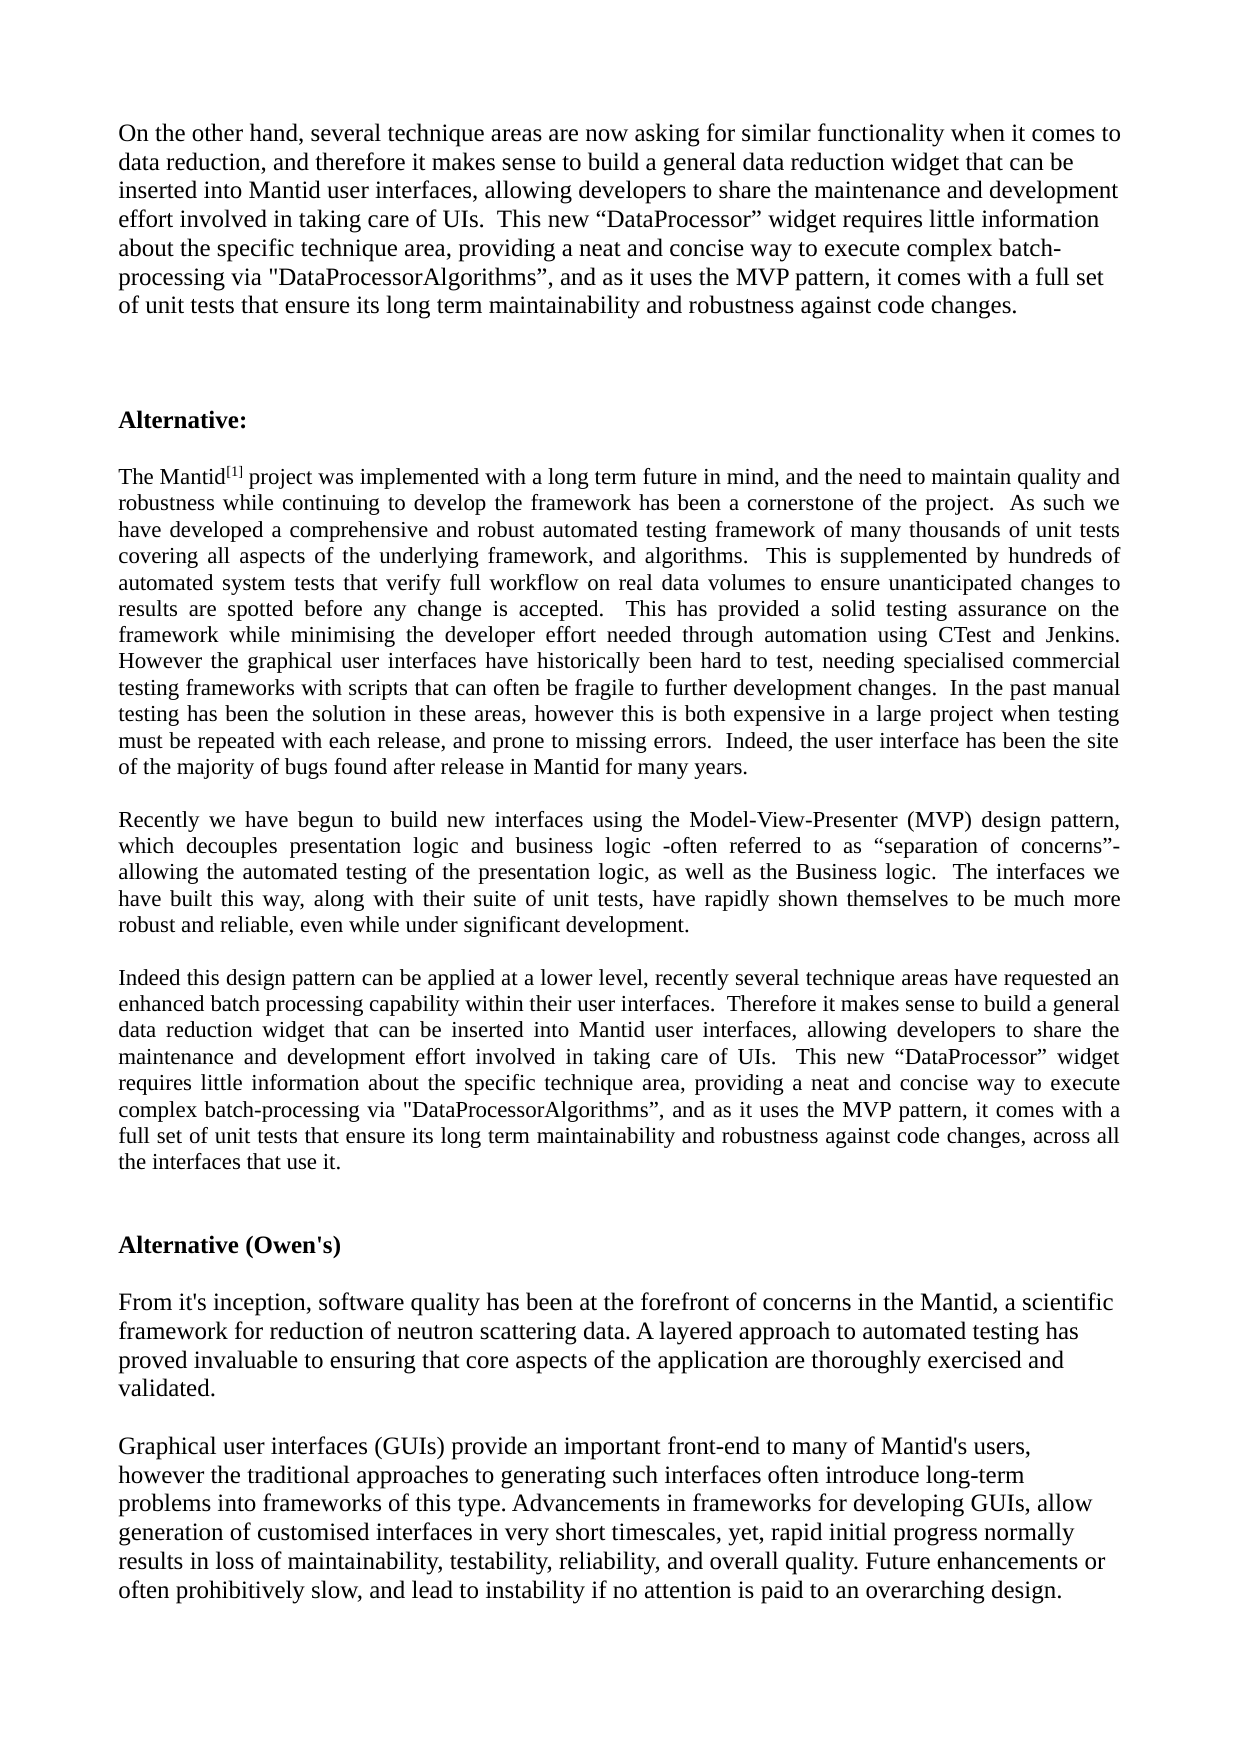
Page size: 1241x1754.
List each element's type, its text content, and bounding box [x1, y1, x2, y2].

text Alternative (Owen's) [118, 1230, 1122, 1258]
text Graphical user interfaces (GUIs) provide an important front-end to many of Mantid's users, however the traditional approaches to generating such interfaces often introduce long-term problems into frameworks of this type. Advancements in frameworks for developing GUIs, allow generation of customised interfaces in very short timescales, yet, rapid initial progress normally results in loss of maintainability, testability, reliability, and overall quality. Future enhancements or often prohibitively slow, and lead to instability if no attention is paid to an overarching design. [118, 1431, 1122, 1603]
text From it's inception, software quality has been at the forefront of concerns in the Mantid, a scientific framework for reduction of neutron scattering data. A layered approach to automated testing has proved invaluable to ensuring that core aspects of the application are thoroughly exercised and validated. [118, 1287, 1122, 1402]
text Alternative: [118, 406, 1122, 434]
text The Mantid[1] project was implemented with a long term future in mind, and the need to maintain quality and robustness while continuing to develop the framework has been a cornerstone of the project. As such we have developed a comprehensive and robust automated testing framework of many thousands of unit tests covering all aspects of the underlying framework, and algorithms. This is supplemented by hundreds of automated system tests that verify full workflow on real data volumes to ensure unanticipated changes to results are spotted before any change is accepted. This has provided a solid testing assurance on the framework while minimising the developer effort needed through automation using CTest and Jenkins. However the graphical user interfaces have historically been hard to test, needing specialised commercial testing frameworks with scripts that can often be fragile to further development changes. In the past manual testing has been the solution in these areas, however this is both expensive in a large project when testing must be repeated with each release, and prone to missing errors. Indeed, the user interface has been the site of the majority of bugs found after release in Mantid for many years. [118, 463, 1122, 779]
text On the other hand, several technique areas are now asking for similar functionality when it comes to data reduction, and therefore it makes sense to build a general data reduction widget that can be inserted into Mantid user interfaces, allowing developers to share the maintenance and development effort involved in taking care of UIs. This new “DataProcessor” widget requires little information about the specific technique area, providing a neat and concise way to execute complex batch-processing via "DataProcessorAlgorithms”, and as it uses the MVP pattern, it comes with a full set of unit tests that ensure its long term maintainability and robustness against code changes. [118, 118, 1122, 319]
text Indeed this design pattern can be applied at a lower level, recently several technique areas have requested an enhanced batch processing capability within their user interfaces. Therefore it makes sense to build a general data reduction widget that can be inserted into Mantid user interfaces, allowing developers to share the maintenance and development effort involved in taking care of UIs. This new “DataProcessor” widget requires little information about the specific technique area, providing a neat and concise way to execute complex batch-processing via "DataProcessorAlgorithms”, and as it uses the MVP pattern, it comes with a full set of unit tests that ensure its long term maintainability and robustness against code changes, across all the interfaces that use it. [118, 964, 1122, 1175]
text Recently we have begun to build new interfaces using the Model-View-Presenter (MVP) design pattern, which decouples presentation logic and business logic -often referred to as “separation of concerns”- allowing the automated testing of the presentation logic, as well as the Business logic. The interfaces we have built this way, along with their suite of unit tests, have rapidly shown themselves to be much more robust and reliable, even while under significant development. [118, 806, 1122, 937]
